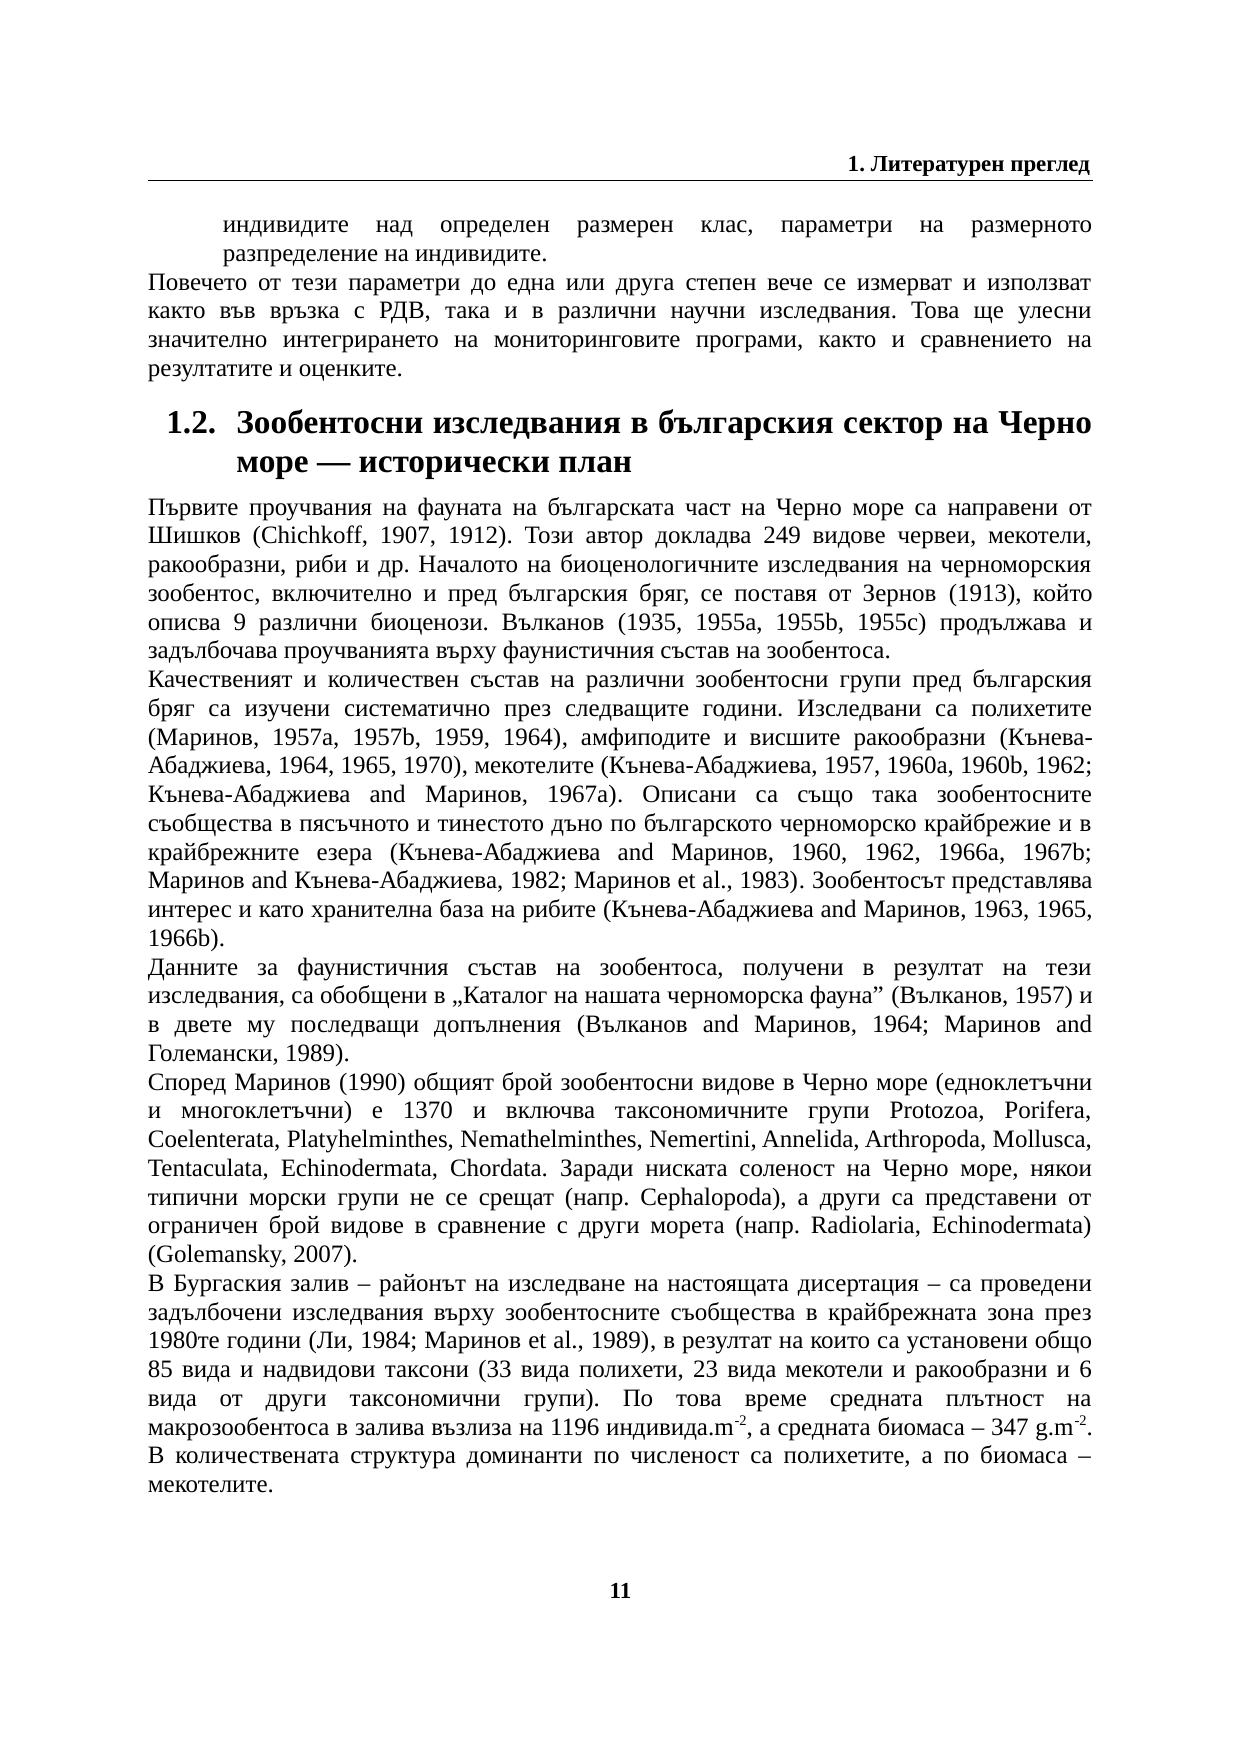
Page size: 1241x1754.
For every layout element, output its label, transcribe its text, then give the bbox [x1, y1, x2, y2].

subtitle Зообентосни изследвания в българския сектор на Черно море — исторически план [224, 403, 1093, 479]
text В Бургаския залив – районът на изследване на настоящата дисертация – са проведени задълбочени изследвания върху зообентосните съобщества в крайбрежната зона през 1980те години (Ли, 1984; Маринов et al., 1989), в резултат на които са установени общо 85 вида и надвидови таксони (33 вида полихети, 23 вида мекотели и ракообразни и 6 вида от други таксономични групи). По това време средната плътност на макрозообентоса в залива възлиза на 1196 индивида.m-2, а средната биомаса – 347 g.m-2. В количествената структура доминанти по численост са полихетите, а по биомаса – мекотелите. [148, 1268, 1093, 1498]
text Качественият и количествен състав на различни зообентосни групи пред българския бряг са изучени систематично през следващите години. Изследвани са полихетите (Маринов, 1957a, 1957b, 1959, 1964), амфиподите и висшите ракообразни (Кънева-Абаджиева, 1964, 1965, 1970), мекотелите (Кънева-Абаджиева, 1957, 1960a, 1960b, 1962; Кънева-Абаджиева and Маринов, 1967a). Описани са също така зообентосните съобщества в пясъчното и тинестото дъно по българското черноморско крайбрежие и в крайбрежните езера (Кънева-Абаджиева and Маринов, 1960, 1962, 1966a, 1967b; Маринов and Кънева-Абаджиева, 1982; Маринов et al., 1983). Зообентосът представлява интерес и като хранителна база на рибите (Кънева-Абаджиева and Маринов, 1963, 1965, 1966b). [148, 664, 1093, 952]
text Повечето от тези параметри до една или друга степен вече се измерват и използват както във връзка с РДВ, така и в различни научни изследвания. Това ще улесни значително интегрирането на мониторинговите програми, както и сравнението на резултатите и оценките. [148, 267, 1093, 382]
list индивидите над определен размерен клас, параметри на размерното разпределение на индивидите. [185, 209, 1093, 267]
text Според Маринов (1990) общият брой зообентосни видове в Черно море (едноклетъчни и многоклетъчни) е 1370 и включва таксономичните групи Protozoa, Porifera, Coelenterata, Platyhelminthes, Nemathelminthes, Nemertini, Annelida, Arthropoda, Mollusca, Tentaculata, Echinodermata, Chordata. Заради ниската соленост на Черно море, някои типични морски групи не се срещат (напр. Cephalopoda), а други са представени от ограничен брой видове в сравнение с други морета (напр. Radiolaria, Echinodermata) (Golemansky, 2007). [148, 1067, 1093, 1268]
text Данните за фаунистичния състав на зообентоса, получени в резултат на тези изследвания, са обобщени в „Каталог на нашата черноморска фауна” (Вълканов, 1957) и в двете му последващи допълнения (Вълканов and Маринов, 1964; Маринов and Големански, 1989). [148, 952, 1093, 1067]
text Първите проучвания на фауната на българската част на Черно море са направени от Шишков (Chichkoff, 1907, 1912). Този автор докладва 249 видове червеи, мекотели, ракообразни, риби и др. Началото на биоценологичните изследвания на черноморския зообентос, включително и пред българския бряг, се поставя от Зернов (1913), който описва 9 различни биоценози. Вълканов (1935, 1955a, 1955b, 1955c) продължава и задълбочава проучванията върху фаунистичния състав на зообентоса. [148, 492, 1093, 664]
